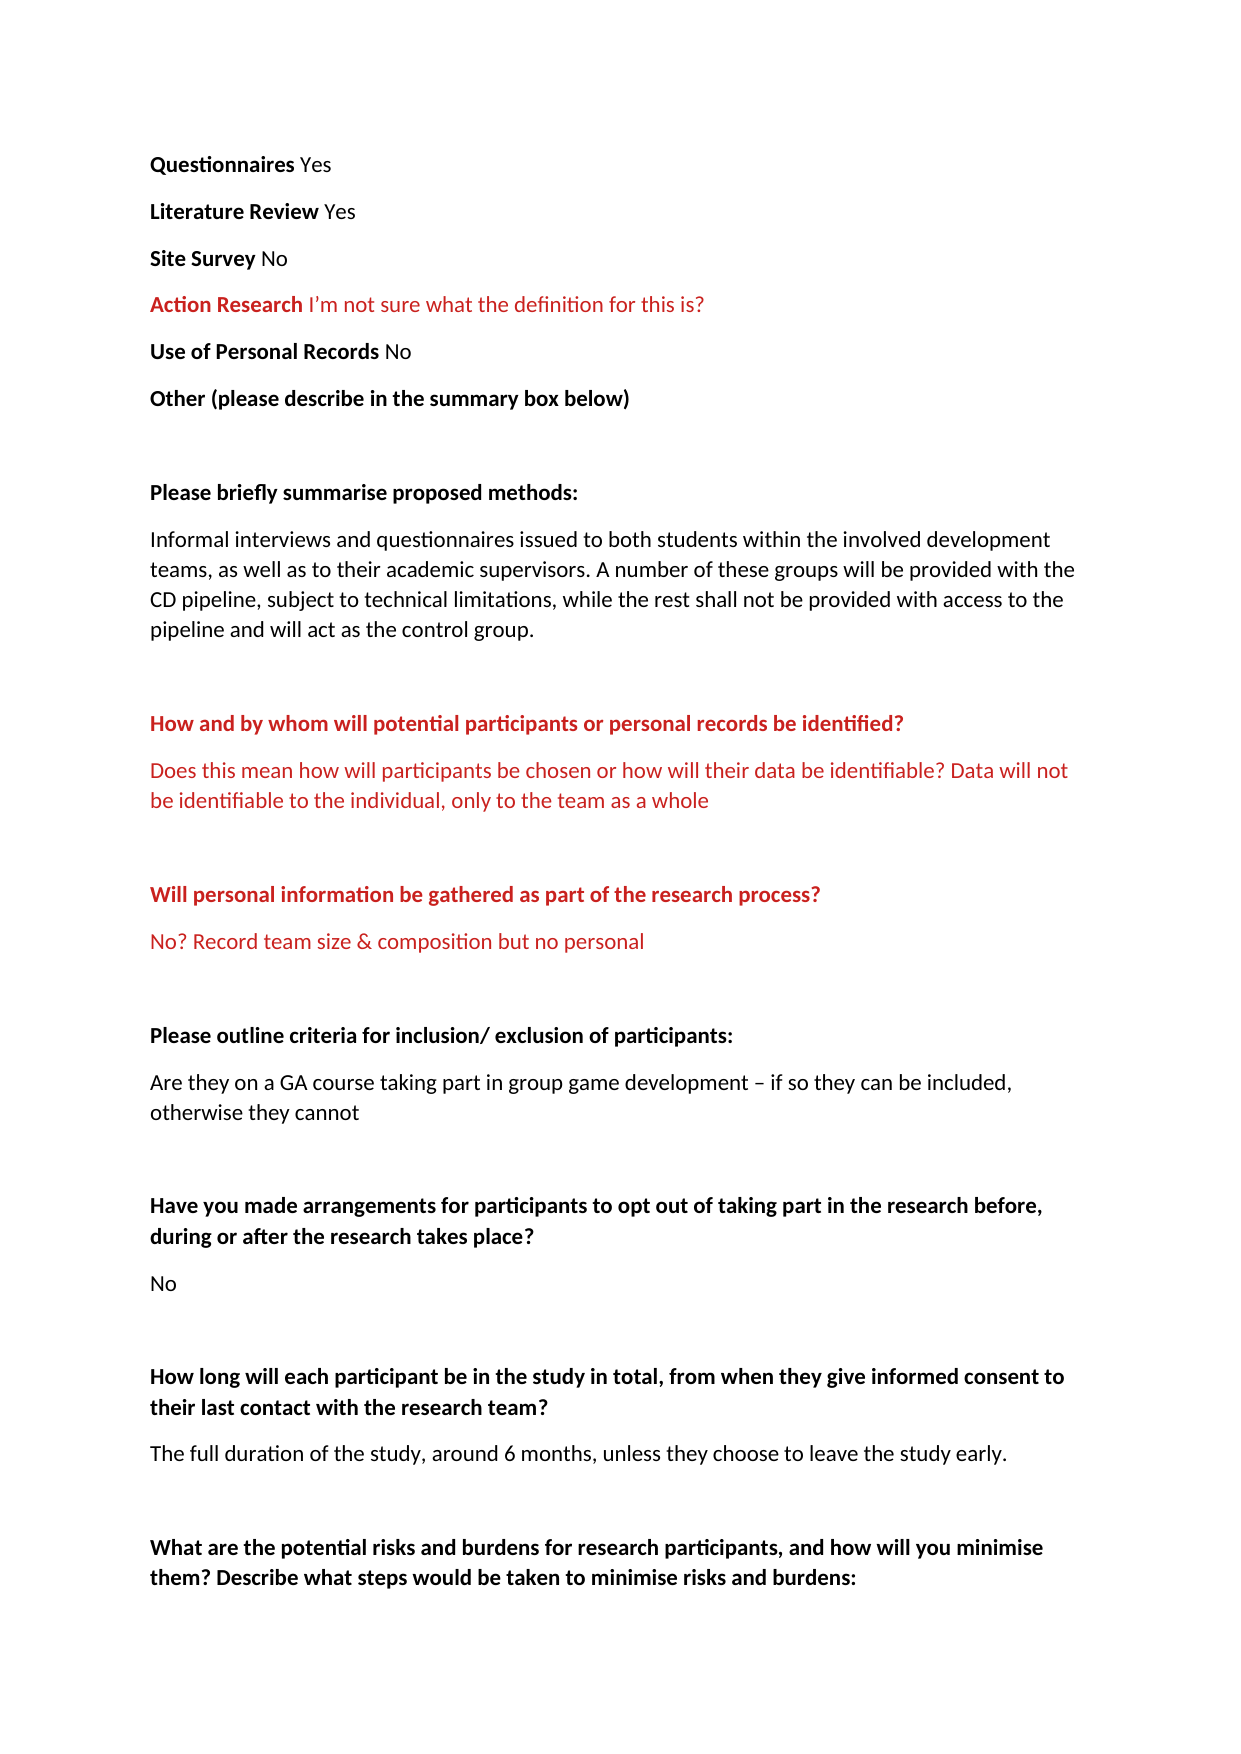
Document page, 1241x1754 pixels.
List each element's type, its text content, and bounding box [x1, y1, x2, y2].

text The full duration of the study, around 6 months, unless they choose to leave the study early. [150, 1439, 1090, 1468]
text No? Record team size & composition but no personal [150, 927, 1090, 955]
text Use of Personal Records No [150, 337, 1090, 366]
text Please briefly summarise proposed methods: [150, 478, 1090, 506]
text Does this mean how will participants be chosen or how will their data be identifiable? Data will not be identifiable to the individual, only to the team as a whole [150, 756, 1090, 814]
text No [150, 1269, 1090, 1297]
text Will personal information be gathered as part of the research process? [150, 880, 1090, 908]
text Action Research I’m not sure what the definition for this is? [150, 291, 1090, 319]
text Are they on a GA course taking part in group game development – if so they can be included, otherwise they cannot [150, 1068, 1090, 1126]
text Informal interviews and questionnaires issued to both students within the involved development teams, as well as to their academic supervisors. A number of these groups will be provided with the CD pipeline, subject to technical limitations, while the rest shall not be provided with access to the pipeline and will act as the control group. [150, 525, 1090, 644]
text How and by whom will potential participants or personal records be identified? [150, 709, 1090, 737]
text What are the potential risks and burdens for research participants, and how will you minimise them? Describe what steps would be taken to minimise risks and burdens: [150, 1533, 1090, 1592]
text How long will each participant be in the study in total, from when they give informed consent to their last contact with the research team? [150, 1362, 1090, 1421]
text Please outline criteria for inclusion/ exclusion of participants: [150, 1021, 1090, 1049]
text Have you made arrangements for participants to opt out of taking part in the research before, during or after the research takes place? [150, 1192, 1090, 1250]
text Site Survey No [150, 244, 1090, 272]
text Other (please describe in the summary box below) [150, 384, 1090, 412]
text Questionnaires Yes [150, 150, 1090, 178]
text Literature Review Yes [150, 197, 1090, 225]
